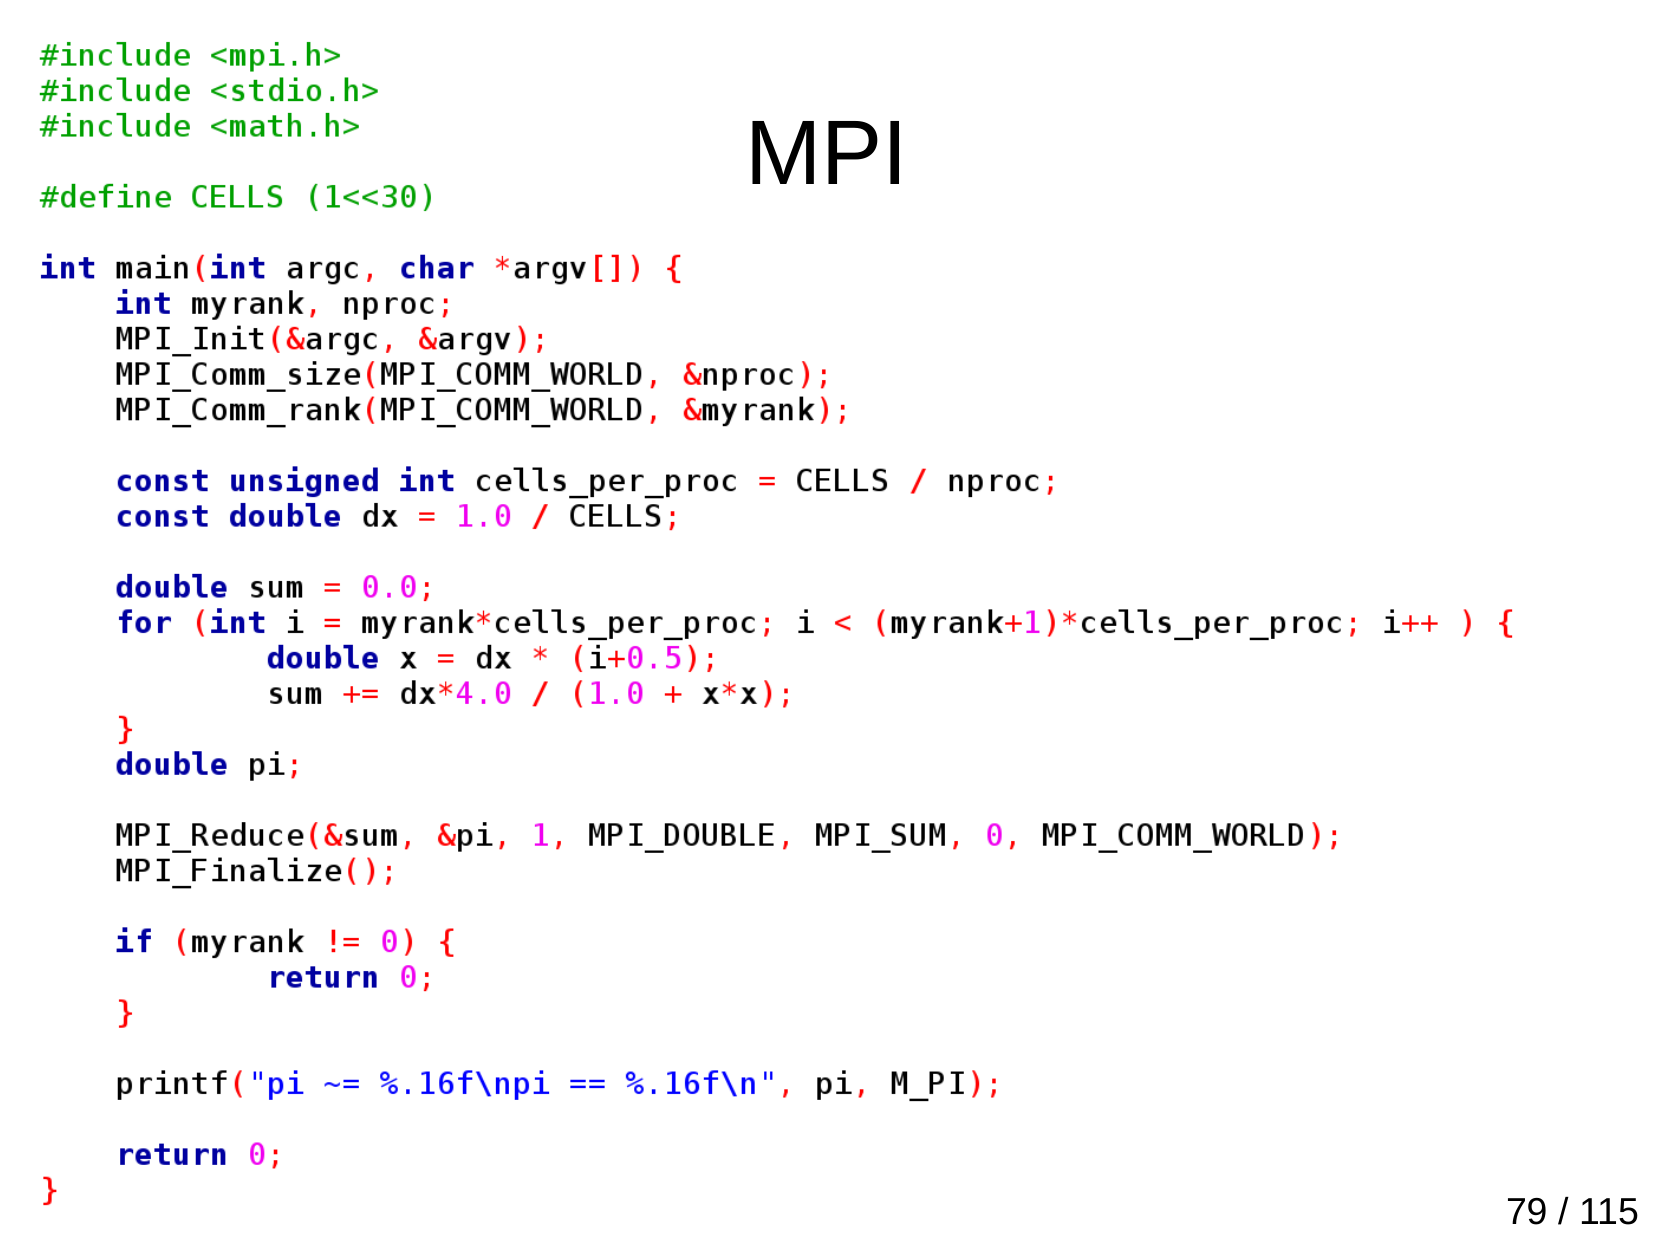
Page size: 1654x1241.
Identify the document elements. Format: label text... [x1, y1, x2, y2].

text_box <number> / 115 [1380, 1183, 1654, 1241]
title MPI [82, 49, 1571, 257]
picture [34, 35, 1524, 1217]
